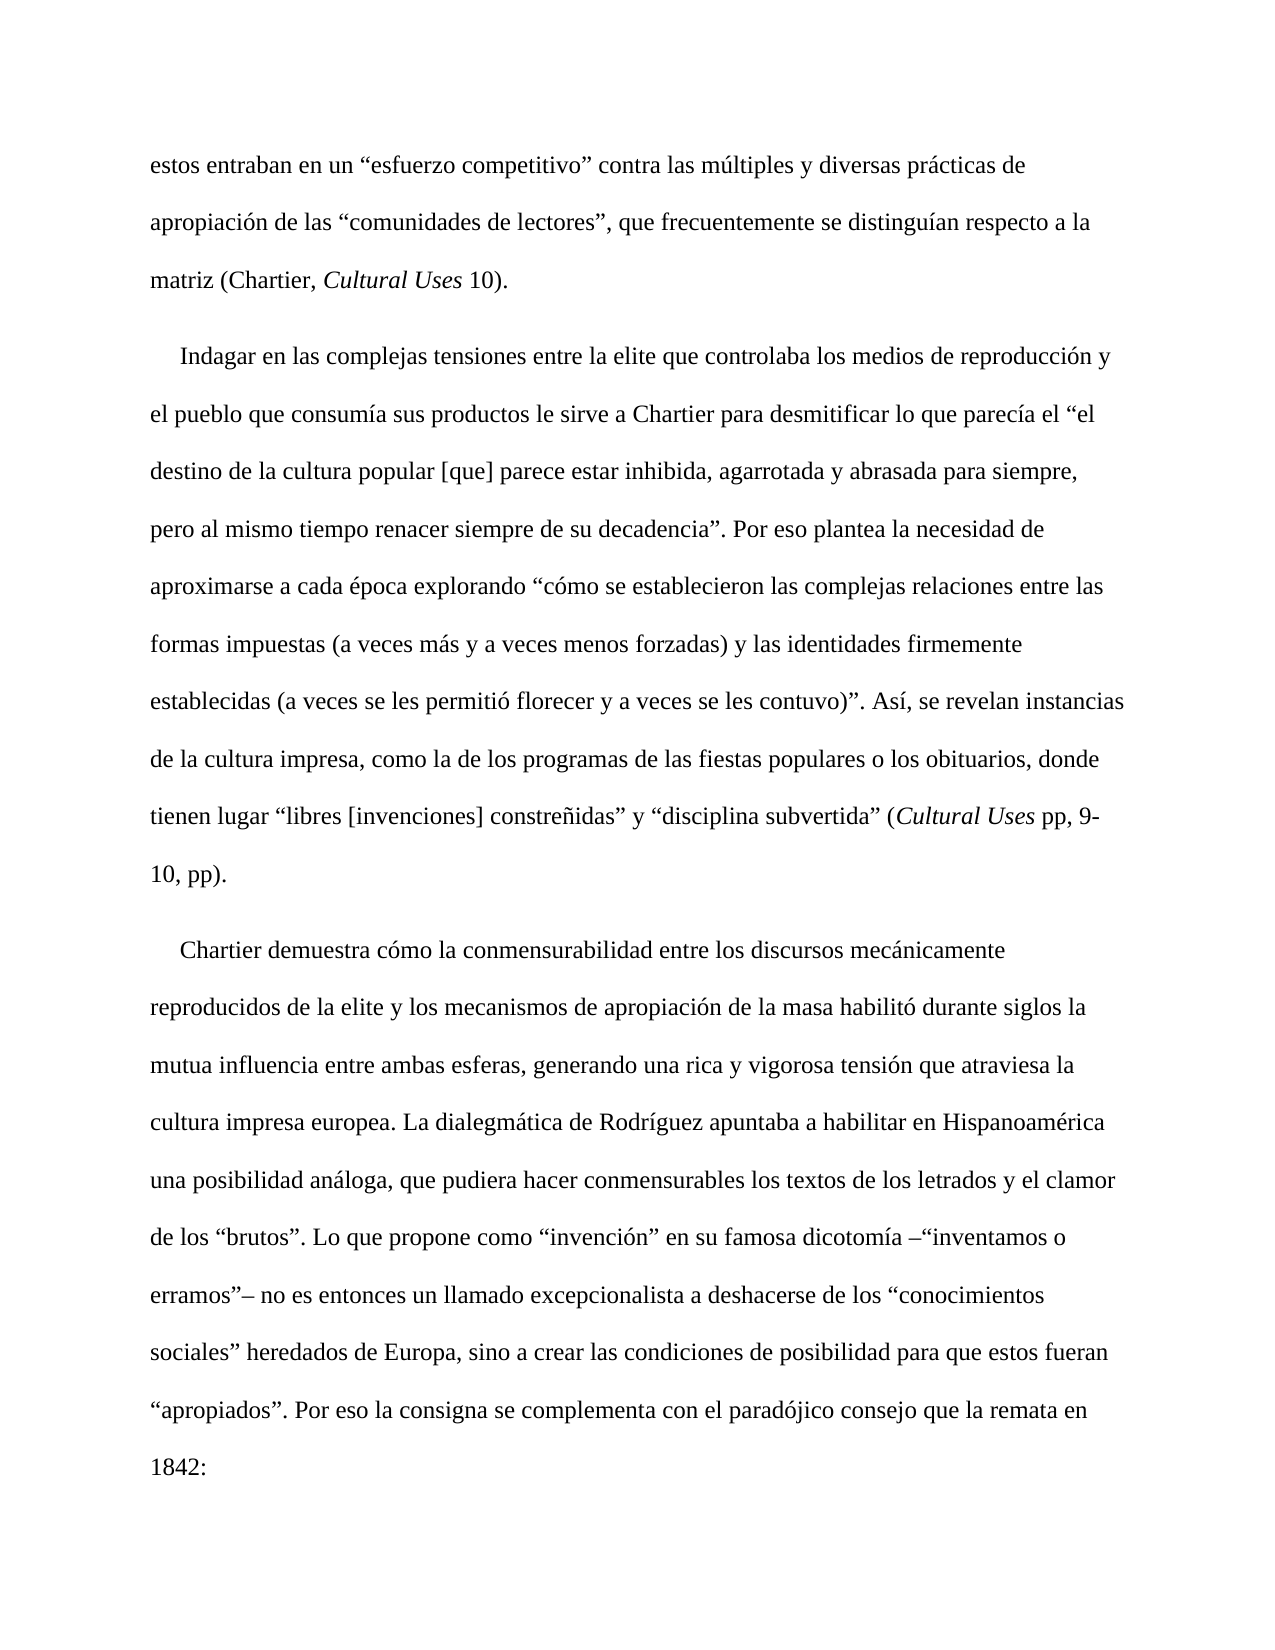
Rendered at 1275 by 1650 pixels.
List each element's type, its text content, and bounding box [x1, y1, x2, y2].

text Chartier demuestra cómo la conmensurabilidad entre los discursos mecánicamente reproducidos de la elite y los mecanismos de apropiación de la masa habilitó durante siglos la mutua influencia entre ambas esferas, generando una rica y vigorosa tensión que atraviesa la cultura impresa europea. La dialegmática de Rodríguez apuntaba a habilitar en Hispanoamérica una posibilidad análoga, que pudiera hacer conmensurables los textos de los letrados y el clamor de los “brutos”. Lo que propone como “invención” en su famosa dicotomía –“inventamos o erramos”– no es entonces un llamado excepcionalista a deshacerse de los “conocimientos sociales” heredados de Europa, sino a crear las condiciones de posibilidad para que estos fueran “apropiados”. Por eso la consigna se complementa con el paradójico consejo que la remata en 1842: [150, 935, 1125, 1481]
text Indagar en las complejas tensiones entre la elite que controlaba los medios de reproducción y el pueblo que consumía sus productos le sirve a Chartier para desmitificar lo que parecía el “el destino de la cultura popular [que] parece estar inhibida, agarrotada y abrasada para siempre, pero al mismo tiempo renacer siempre de su decadencia”. Por eso plantea la necesidad de aproximarse a cada época explorando “cómo se establecieron las complejas relaciones entre las formas impuestas (a veces más y a veces menos forzadas) y las identidades firmemente establecidas (a veces se les permitió florecer y a veces se les contuvo)”. Así, se revelan instancias de la cultura impresa, como la de los programas de las fiestas populares o los obituarios, donde tienen lugar “libres [invenciones] constreñidas” y “disciplina subvertida” (Cultural Uses pp, 9-10, pp). [150, 341, 1125, 887]
text estos entraban en un “esfuerzo competitivo” contra las múltiples y diversas prácticas de apropiación de las “comunidades de lectores”, que frecuentemente se distinguían respecto a la matriz (Chartier, Cultural Uses 10). [150, 150, 1125, 294]
